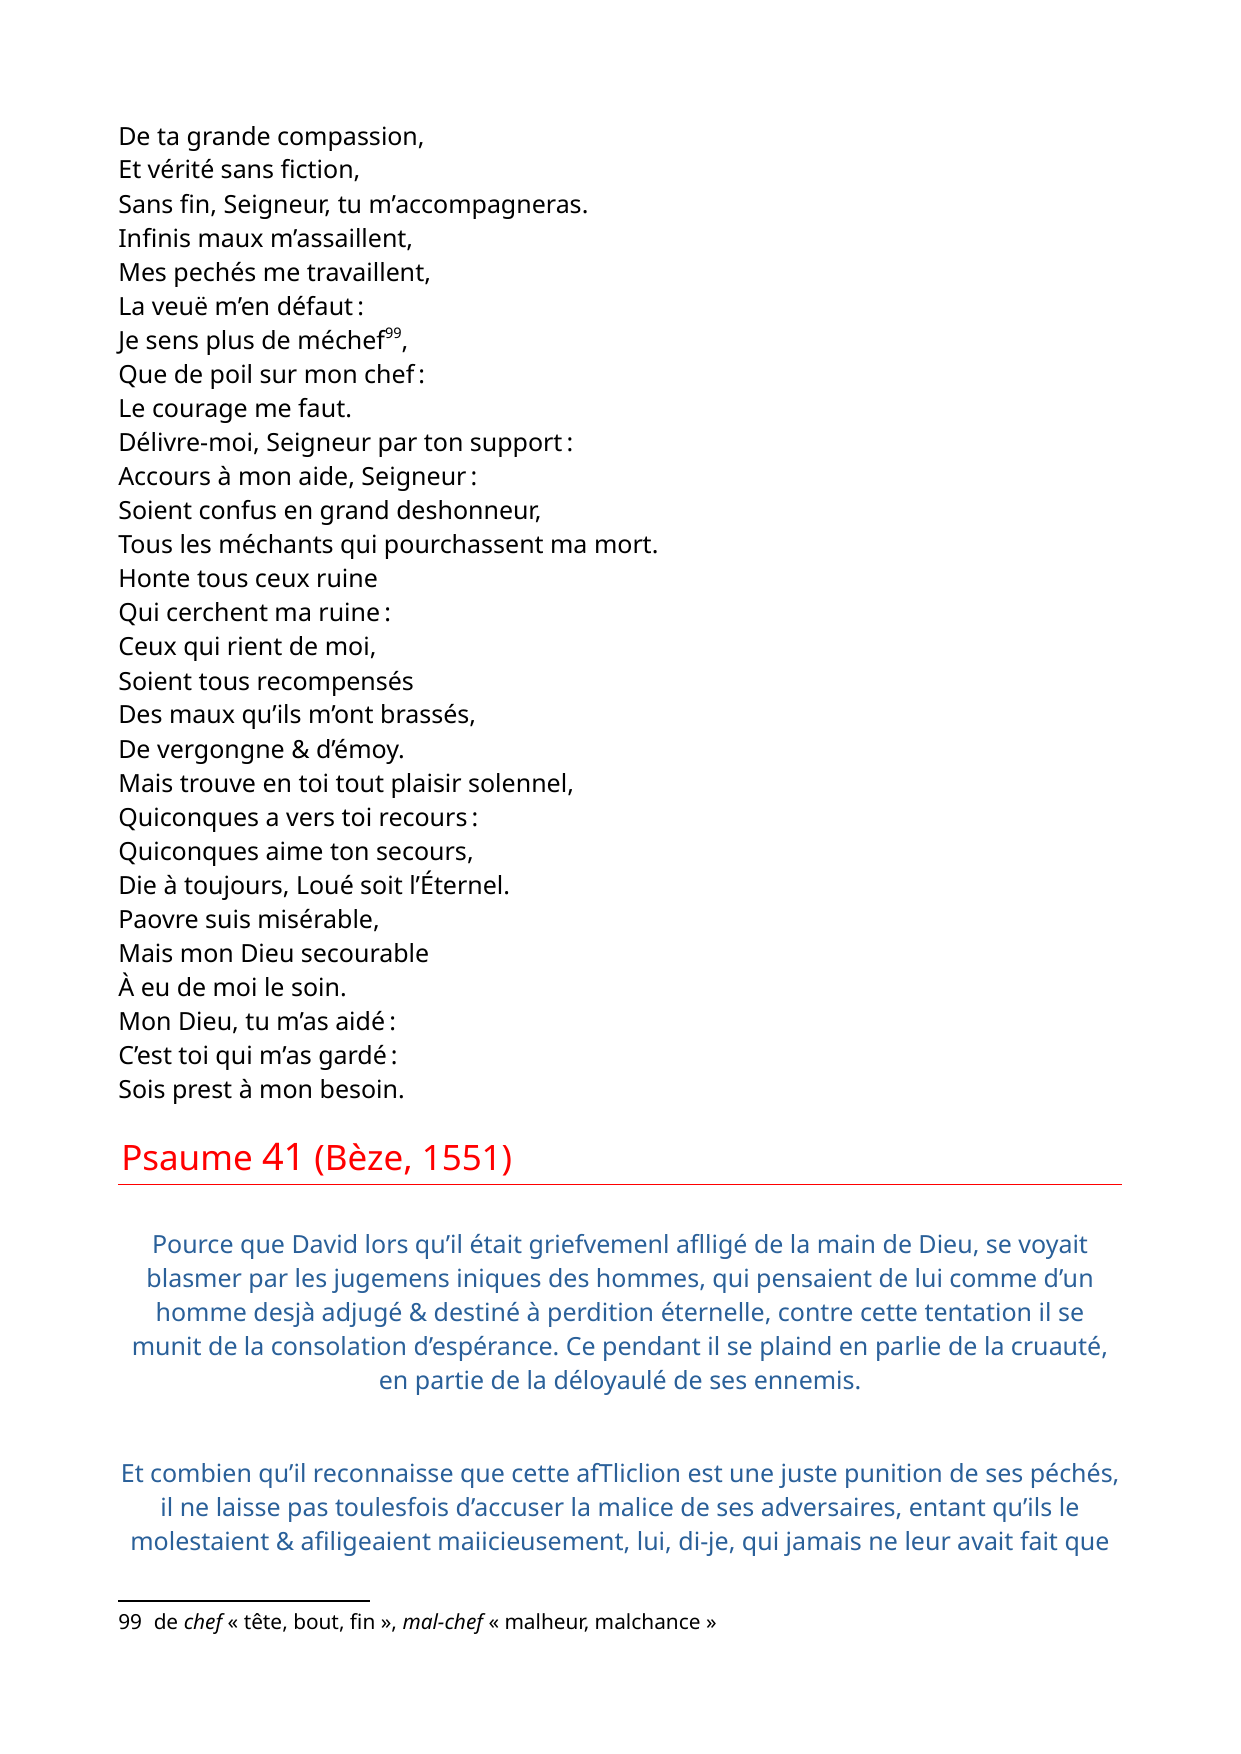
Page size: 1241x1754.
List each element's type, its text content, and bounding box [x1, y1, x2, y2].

text Infinis maux m’assaillent, [118, 220, 1122, 254]
text Soient tous recompensés [118, 663, 1122, 697]
text Mais trouve en toi tout plaisir solennel, [118, 765, 1122, 799]
text Que de poil sur mon chef : [118, 357, 1122, 391]
text Sans fin, Seigneur, tu m’accompagneras. [118, 186, 1122, 220]
text Soient confus en grand deshonneur, [118, 493, 1122, 527]
text Ceux qui rient de moi, [118, 629, 1122, 663]
text Délivre-moi, Seigneur par ton support : [118, 425, 1122, 459]
text Qui cerchent ma ruine : [118, 595, 1122, 629]
text de chef « tête, bout, fin », mal-chef « malheur, malchance » [118, 1607, 1122, 1636]
text Je sens plus de méchef, [118, 322, 1122, 357]
text Mon Dieu, tu m’as aidé : [118, 1004, 1122, 1038]
text Et vérité sans fiction, [118, 152, 1122, 186]
text Mais mon Dieu secourable [118, 936, 1122, 970]
text Quiconques a vers toi recours : [118, 799, 1122, 833]
text Paovre suis misérable, [118, 902, 1122, 936]
text Des maux qu’ils m’ont brassés, [118, 697, 1122, 731]
text Sois prest à mon besoin. [118, 1072, 1122, 1106]
text La veuë m’en défaut : [118, 288, 1122, 322]
text Honte tous ceux ruine [118, 561, 1122, 595]
text Mes pechés me travaillent, [118, 254, 1122, 288]
text Et combien qu’il reconnaisse que cette afTliclion est une juste punition de ses péchés, il ne laisse pas toulesfois d’accuser la malice de ses adversaires, entant qu’ils le molestaient & afiligeaient maiicieusement, lui, di-je, qui jamais ne leur avait fait que [118, 1456, 1122, 1558]
text De vergongne & d’émoy. [118, 731, 1122, 765]
text Pource que David lors qu’il était griefvemenl aflligé de la main de Dieu, se voyait blasmer par les jugemens iniques des hommes, qui pensaient de lui comme d’un homme desjà adjugé & destiné à perdition éternelle, contre cette tentation il se munit de la consolation d’espérance. Ce pendant il se plaind en parlie de la cruauté, en partie de la déloyaulé de ses ennemis. [118, 1226, 1122, 1397]
subtitle Psaume 41 (Bèze, 1551) [118, 1127, 1122, 1184]
text Quiconques aime ton secours, [118, 833, 1122, 867]
text C’est toi qui m’as gardé : [118, 1038, 1122, 1072]
text Die à toujours, Loué soit l’Éternel. [118, 867, 1122, 902]
text Tous les méchants qui pourchassent ma mort. [118, 527, 1122, 561]
text Accours à mon aide, Seigneur : [118, 459, 1122, 493]
text Le courage me faut. [118, 391, 1122, 425]
text À eu de moi le soin. [118, 970, 1122, 1004]
text De ta grande compassion, [118, 118, 1122, 152]
